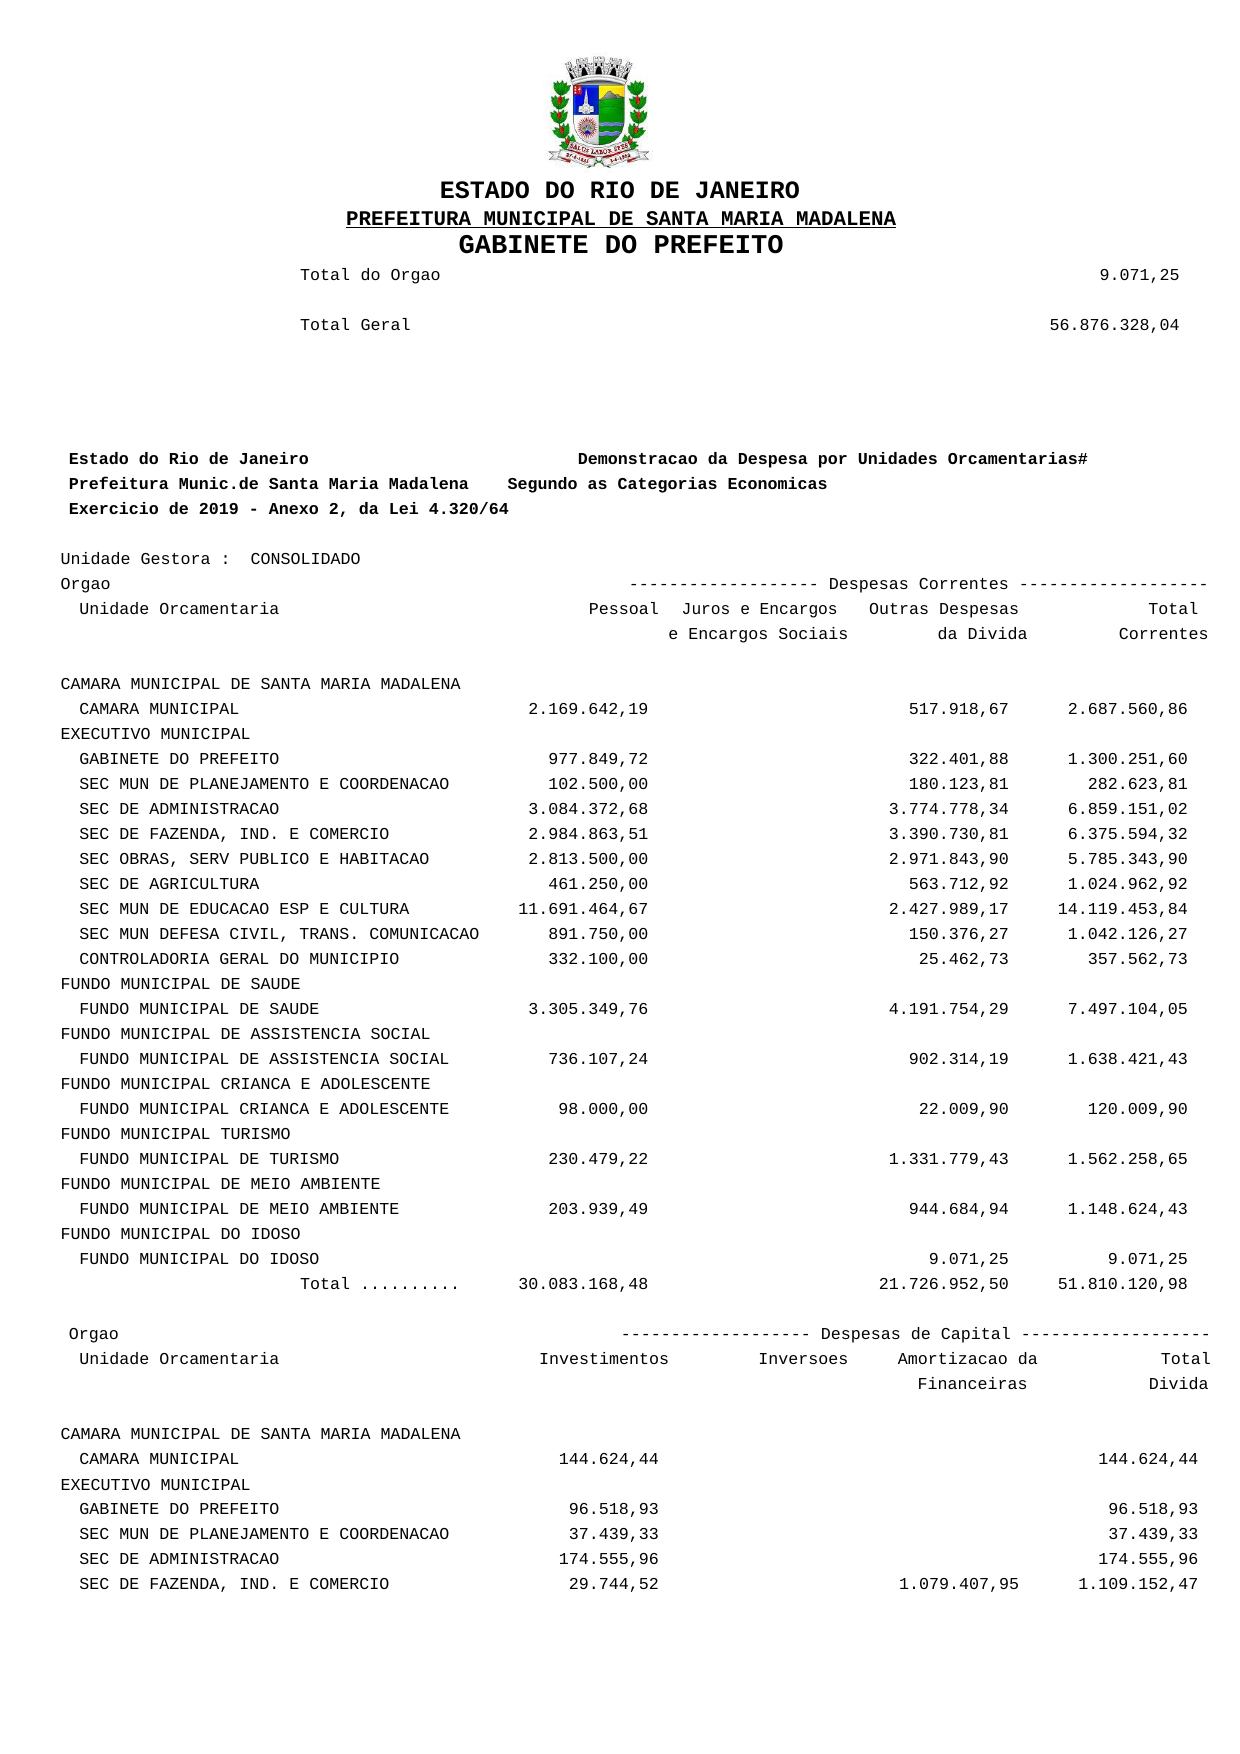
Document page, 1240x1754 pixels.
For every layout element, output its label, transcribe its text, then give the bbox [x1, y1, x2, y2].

table_cell FUNDO MUNICIPAL DE ASSISTENCIA SOCIAL [60, 1044, 489, 1069]
table_cell 174.555,96 [490, 1544, 669, 1569]
table_cell CAMARA MUNICIPAL DE SANTA MARIA MADALENA [60, 644, 489, 694]
table_cell [1040, 469, 1210, 494]
table_cell CAMARA MUNICIPAL DE SANTA MARIA MADALENA [60, 1394, 489, 1444]
table_cell [490, 1394, 669, 1444]
table_cell [669, 719, 850, 744]
table_cell Outras Despesas [850, 594, 1039, 619]
table_cell [1040, 1069, 1210, 1094]
table_cell [490, 1469, 669, 1494]
table_cell 98.000,00 [490, 1094, 669, 1119]
table_cell [490, 1069, 669, 1094]
table_cell [669, 1044, 850, 1069]
table_cell Pessoal [490, 594, 669, 619]
table_cell Investimentos [490, 1344, 669, 1369]
table_cell ------------------- Despesas de Capital ------------------- [490, 1294, 1210, 1344]
table_cell 563.712,92 [850, 869, 1039, 894]
table_cell [1040, 494, 1210, 519]
table_cell [669, 1469, 850, 1494]
table_cell Unidade Orcamentaria [60, 1344, 489, 1369]
table_cell e Encargos Sociais [490, 619, 850, 644]
table_cell SEC DE ADMINISTRACAO [60, 794, 489, 819]
text ESTADO DO RIO DE JANEIRO [439, 178, 1210, 206]
table_header do Orgao [354, 267, 744, 286]
table_cell 37.439,33 [490, 1519, 669, 1544]
table_cell 1.148.624,43 [1040, 1194, 1210, 1219]
table_cell [669, 1194, 850, 1219]
table_cell 56.876.328,04 [744, 286, 1179, 336]
table_cell [850, 969, 1039, 994]
table_cell 3.774.778,34 [850, 794, 1039, 819]
table_cell SEC MUN DE EDUCACAO ESP E CULTURA [60, 894, 489, 919]
table_cell [1040, 1469, 1210, 1494]
table_cell EXECUTIVO MUNICIPAL [60, 1469, 489, 1494]
table_cell 322.401,88 [850, 744, 1039, 769]
table_cell CAMARA MUNICIPAL [60, 694, 489, 719]
table_cell [669, 1494, 850, 1519]
table_cell [1040, 519, 1210, 569]
table_cell [850, 1119, 1039, 1144]
table_cell [669, 844, 850, 869]
table_cell 9.071,25 [850, 1244, 1039, 1269]
table_cell [1040, 1119, 1210, 1144]
table_cell Orgao [60, 569, 489, 594]
table_header 9.071,25 [744, 267, 1179, 286]
table_cell 120.009,90 [1040, 1094, 1210, 1119]
table_cell 1.079.407,95 [850, 1569, 1039, 1594]
table_cell [490, 1169, 669, 1194]
table_cell 461.250,00 [490, 869, 669, 894]
table_cell [669, 819, 850, 844]
table_cell 180.123,81 [850, 769, 1039, 794]
table_header Estado do Rio de Janeiro [60, 450, 489, 469]
table_cell [490, 519, 669, 569]
table_cell 6.859.151,02 [1040, 794, 1210, 819]
table_cell 14.119.453,84 [1040, 894, 1210, 919]
table_cell SEC OBRAS, SERV PUBLICO E HABITACAO [60, 844, 489, 869]
table_cell Divida [1040, 1369, 1210, 1394]
table_cell [669, 1019, 850, 1044]
table_cell 144.624,44 [490, 1444, 669, 1469]
table_cell [490, 1219, 669, 1244]
table_cell Unidade Orcamentaria [60, 594, 489, 619]
table_cell Amortizacao da [850, 1344, 1039, 1369]
text GABINETE DO PREFEITO [458, 230, 1210, 260]
table_cell 332.100,00 [490, 944, 669, 969]
table_cell 102.500,00 [490, 769, 669, 794]
table_cell [1040, 644, 1210, 694]
table_header Total [300, 267, 354, 286]
table_cell [669, 1244, 850, 1269]
table_cell Unidade Gestora : CONSOLIDADO [60, 519, 489, 569]
table_header Demonstracao da Despesa por Unidades Orcamentarias# [490, 450, 1210, 469]
table_cell [669, 894, 850, 919]
table_cell FUNDO MUNICIPAL DE SAUDE [60, 969, 489, 994]
table_cell [850, 644, 1039, 694]
table_cell 517.918,67 [850, 694, 1039, 719]
table_cell Segundo as Categorias Economicas [490, 469, 850, 494]
table_cell Prefeitura Munic.de Santa Maria Madalena [60, 469, 489, 494]
table_cell 21.726.952,50 [850, 1269, 1039, 1294]
table_cell [669, 1569, 850, 1594]
table_cell 5.785.343,90 [1040, 844, 1210, 869]
table_cell 144.624,44 [1040, 1444, 1210, 1469]
table_cell 1.562.258,65 [1040, 1144, 1210, 1169]
table_cell FUNDO MUNICIPAL DE ASSISTENCIA SOCIAL [60, 1019, 489, 1044]
table_cell 1.042.126,27 [1040, 919, 1210, 944]
table_cell [669, 1094, 850, 1119]
table_cell 29.744,52 [490, 1569, 669, 1594]
table_cell da Divida [850, 619, 1039, 644]
table_cell Financeiras [850, 1369, 1039, 1394]
table_cell SEC MUN DE PLANEJAMENTO E COORDENACAO [60, 769, 489, 794]
table_cell 22.009,90 [850, 1094, 1039, 1119]
table_cell 230.479,22 [490, 1144, 669, 1169]
table_cell [490, 969, 669, 994]
table_cell [490, 644, 669, 694]
table_cell 25.462,73 [850, 944, 1039, 969]
table_cell SEC DE FAZENDA, IND. E COMERCIO [60, 819, 489, 844]
table_cell 2.427.989,17 [850, 894, 1039, 919]
table_cell 96.518,93 [1040, 1494, 1210, 1519]
table_cell FUNDO MUNICIPAL TURISMO [60, 1119, 489, 1144]
table_cell [669, 1444, 850, 1469]
table_cell FUNDO MUNICIPAL DE MEIO AMBIENTE [60, 1194, 489, 1219]
table_cell [1040, 1169, 1210, 1194]
table_cell 902.314,19 [850, 1044, 1039, 1069]
table_cell [669, 744, 850, 769]
table_cell [1040, 1019, 1210, 1044]
table_cell Total .......... [60, 1269, 489, 1294]
table_cell FUNDO MUNICIPAL DE SAUDE [60, 994, 489, 1019]
table_cell 977.849,72 [490, 744, 669, 769]
table_cell SEC DE AGRICULTURA [60, 869, 489, 894]
table_cell Total [300, 286, 354, 336]
table_cell 96.518,93 [490, 1494, 669, 1519]
table_cell 2.687.560,86 [1040, 694, 1210, 719]
table_cell ------------------- Despesas Correntes ------------------- [490, 569, 1210, 594]
table_cell [669, 1069, 850, 1094]
table_cell 150.376,27 [850, 919, 1039, 944]
table_cell 203.939,49 [490, 1194, 669, 1219]
table_cell [850, 1494, 1039, 1519]
table_cell 3.084.372,68 [490, 794, 669, 819]
table_cell 2.169.642,19 [490, 694, 669, 719]
table_cell 2.971.843,90 [850, 844, 1039, 869]
table_cell [669, 519, 850, 569]
table_cell Geral [354, 286, 744, 336]
table_cell 2.813.500,00 [490, 844, 669, 869]
table_cell [669, 919, 850, 944]
table_cell 3.390.730,81 [850, 819, 1039, 844]
table_cell [850, 1444, 1039, 1469]
table_cell 4.191.754,29 [850, 994, 1039, 1019]
table_cell [850, 494, 1039, 519]
table_cell [669, 1219, 850, 1244]
table_cell 3.305.349,76 [490, 994, 669, 1019]
table_cell [850, 1219, 1039, 1244]
table_cell [669, 869, 850, 894]
table_cell 37.439,33 [1040, 1519, 1210, 1544]
table_cell 30.083.168,48 [490, 1269, 669, 1294]
table_cell [1040, 969, 1210, 994]
table_cell [1040, 719, 1210, 744]
table_cell [669, 1119, 850, 1144]
table_cell [669, 1269, 850, 1294]
table_cell [669, 944, 850, 969]
table_cell [669, 1544, 850, 1569]
table_cell FUNDO MUNICIPAL CRIANCA E ADOLESCENTE [60, 1069, 489, 1094]
table_cell [850, 719, 1039, 744]
text PREFEITURA MUNICIPAL DE SANTA MARIA MADALENA [346, 206, 1210, 230]
table_cell [669, 1519, 850, 1544]
table_cell [669, 694, 850, 719]
table_cell [669, 969, 850, 994]
table_cell [669, 1394, 850, 1444]
table_cell SEC DE FAZENDA, IND. E COMERCIO [60, 1569, 489, 1594]
table_cell 2.984.863,51 [490, 819, 669, 844]
table_cell [669, 994, 850, 1019]
table_cell CAMARA MUNICIPAL [60, 1444, 489, 1469]
table_cell Correntes [1040, 619, 1210, 644]
table_cell [850, 1519, 1039, 1544]
table_cell 891.750,00 [490, 919, 669, 944]
table_cell 9.071,25 [1040, 1244, 1210, 1269]
table_cell 282.623,81 [1040, 769, 1210, 794]
table_cell [1040, 1219, 1210, 1244]
table_cell Total [1040, 1344, 1210, 1369]
table_cell Total [1040, 594, 1210, 619]
table_cell 736.107,24 [490, 1044, 669, 1069]
table_cell 357.562,73 [1040, 944, 1210, 969]
table_cell SEC DE ADMINISTRACAO [60, 1544, 489, 1569]
table_cell [850, 1069, 1039, 1094]
table_cell [490, 1019, 669, 1044]
table_cell Juros e Encargos [669, 594, 850, 619]
table_cell 1.638.421,43 [1040, 1044, 1210, 1069]
table_cell [1040, 1394, 1210, 1444]
table_cell 1.331.779,43 [850, 1144, 1039, 1169]
table_cell Exercicio de 2019 - Anexo 2, da Lei 4.320/64 [60, 494, 669, 519]
table_cell [669, 1144, 850, 1169]
table_cell FUNDO MUNICIPAL DO IDOSO [60, 1219, 489, 1244]
table_cell [850, 519, 1039, 569]
table_cell FUNDO MUNICIPAL DE TURISMO [60, 1144, 489, 1169]
table_cell [669, 1169, 850, 1194]
table_cell [669, 794, 850, 819]
table_cell 1.109.152,47 [1040, 1569, 1210, 1594]
table_cell SEC MUN DEFESA CIVIL, TRANS. COMUNICACAO [60, 919, 489, 944]
table_cell [669, 769, 850, 794]
table_cell [490, 1244, 669, 1269]
table_cell [669, 1369, 850, 1394]
table_cell [850, 1019, 1039, 1044]
table_cell [850, 1469, 1039, 1494]
table_cell [850, 1394, 1039, 1444]
table_cell [669, 494, 850, 519]
table_cell [60, 1369, 489, 1394]
table_cell GABINETE DO PREFEITO [60, 1494, 489, 1519]
table_cell 944.684,94 [850, 1194, 1039, 1219]
table_cell Orgao [60, 1294, 489, 1344]
table_cell 7.497.104,05 [1040, 994, 1210, 1019]
table_cell [850, 1544, 1039, 1569]
table_cell 6.375.594,32 [1040, 819, 1210, 844]
table_cell 174.555,96 [1040, 1544, 1210, 1569]
table_cell [490, 719, 669, 744]
table_cell [490, 1119, 669, 1144]
table_cell 1.024.962,92 [1040, 869, 1210, 894]
table_cell 1.300.251,60 [1040, 744, 1210, 769]
table_cell FUNDO MUNICIPAL DO IDOSO [60, 1244, 489, 1269]
table_cell [490, 1369, 669, 1394]
table_cell [850, 1169, 1039, 1194]
table_cell [850, 469, 1039, 494]
table_cell FUNDO MUNICIPAL CRIANCA E ADOLESCENTE [60, 1094, 489, 1119]
table_cell [669, 644, 850, 694]
table_cell EXECUTIVO MUNICIPAL [60, 719, 489, 744]
table_cell 11.691.464,67 [490, 894, 669, 919]
table_cell CONTROLADORIA GERAL DO MUNICIPIO [60, 944, 489, 969]
table_cell Inversoes [669, 1344, 850, 1369]
table_cell 51.810.120,98 [1040, 1269, 1210, 1294]
table_cell FUNDO MUNICIPAL DE MEIO AMBIENTE [60, 1169, 489, 1194]
table_cell SEC MUN DE PLANEJAMENTO E COORDENACAO [60, 1519, 489, 1544]
table_cell [60, 619, 489, 644]
table_cell GABINETE DO PREFEITO [60, 744, 489, 769]
